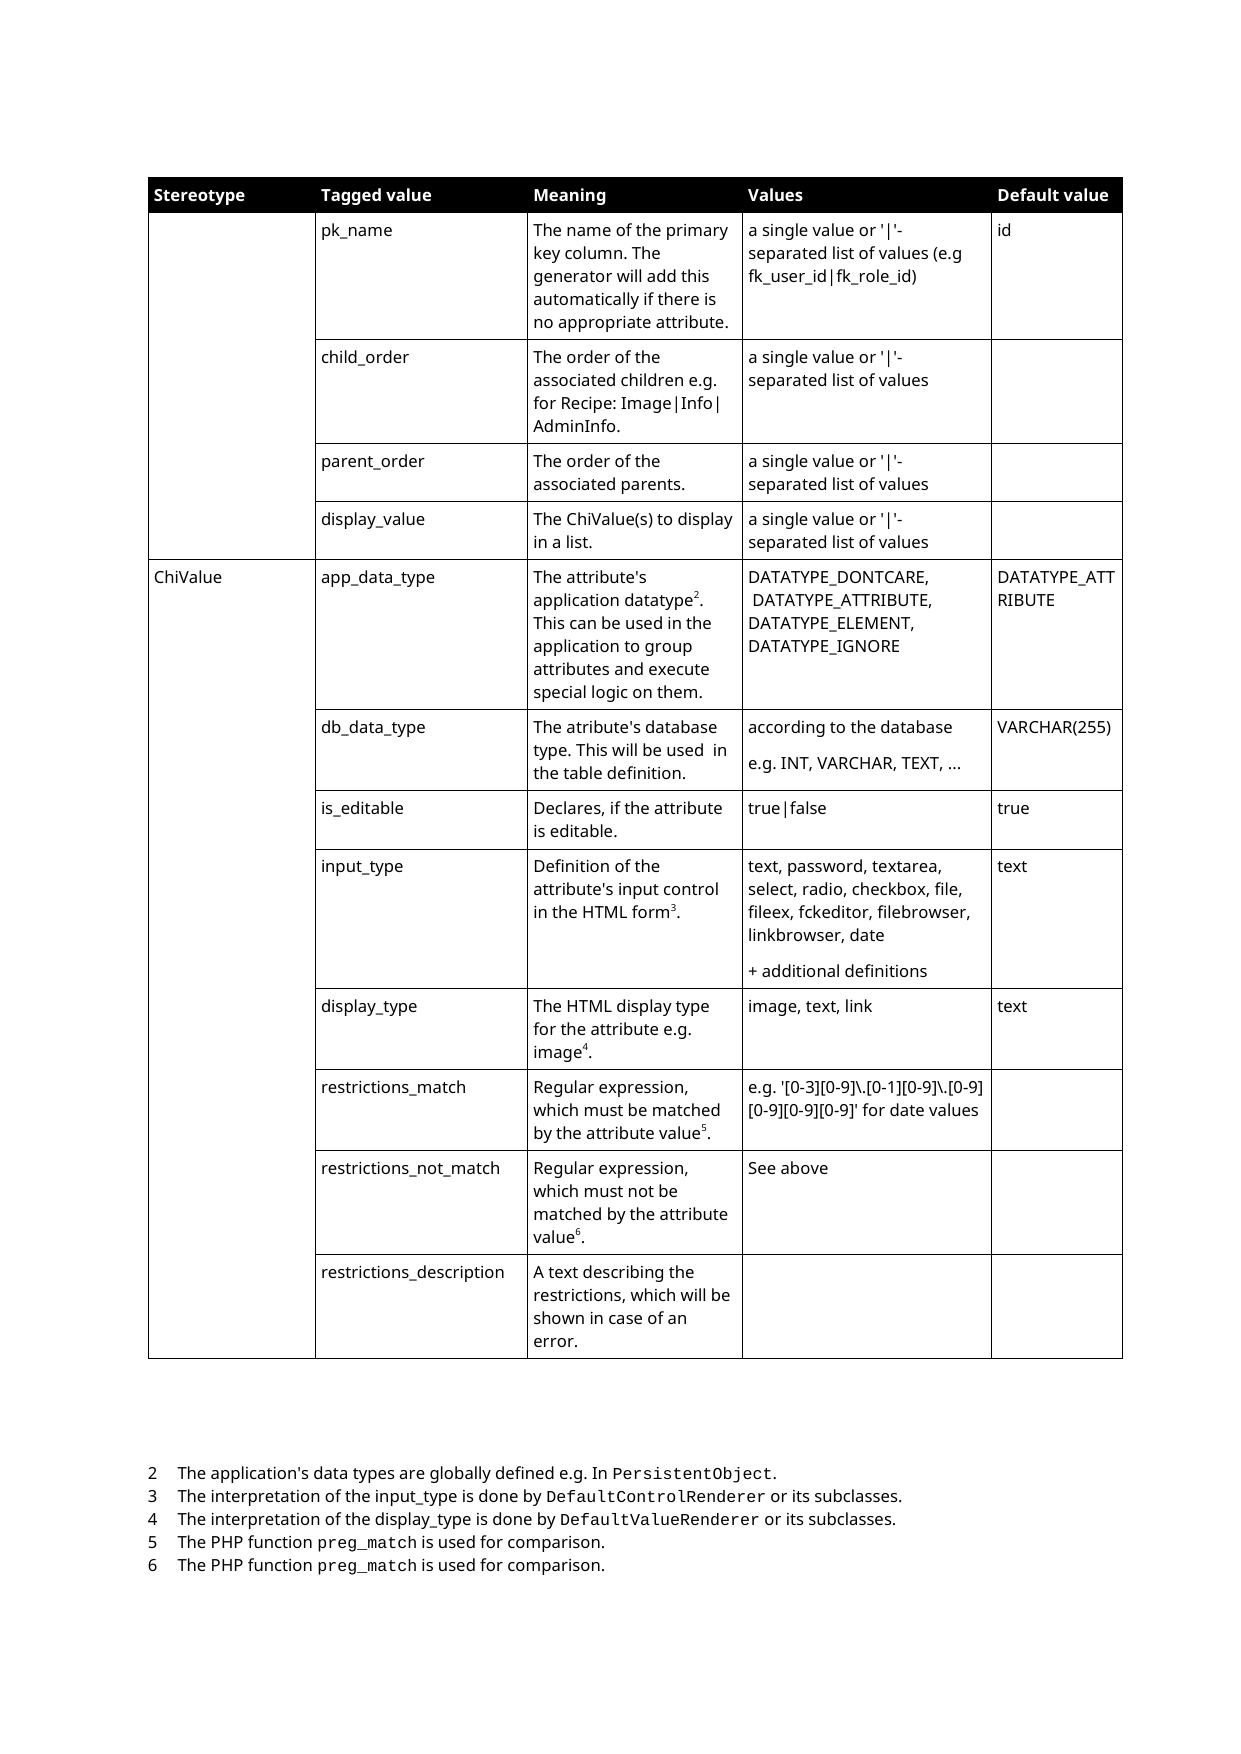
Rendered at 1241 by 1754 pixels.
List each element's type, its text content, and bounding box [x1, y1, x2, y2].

table_cell ChiValue [149, 560, 315, 1358]
table_cell The atribute's database type. This will be used in the table definition. [528, 710, 742, 790]
table_header Stereotype [149, 178, 315, 212]
table_cell [992, 1151, 1122, 1254]
table_cell [149, 213, 315, 559]
table_cell VARCHAR(255) [992, 710, 1122, 790]
table_cell See above [743, 1151, 991, 1254]
table_cell Regular expression, which must not be matched by the attribute value. [528, 1151, 742, 1254]
table_cell text [992, 850, 1122, 988]
table_cell true [992, 791, 1122, 849]
table_header app_data_type [316, 560, 527, 709]
table_cell db_data_type [316, 710, 527, 790]
table_cell a single value or '|'- separated list of values [743, 444, 991, 501]
table_cell restrictions_description [316, 1255, 527, 1358]
table_cell a single value or '|'- separated list of values (e.g fk_user_id|fk_role_id) [743, 213, 991, 339]
table_cell Regular expression, which must be matched by the attribute value. [528, 1070, 742, 1150]
table_cell restrictions_match [316, 1070, 527, 1150]
table_cell true|false [743, 791, 991, 849]
table_cell The HTML display type for the attribute e.g. image. [528, 989, 742, 1069]
table_header The attribute's application datatype. This can be used in the application to group attributes and execute special logic on them. [528, 560, 742, 709]
table_cell A text describing the restrictions, which will be shown in case of an error. [528, 1255, 742, 1358]
table_cell The order of the associated parents. [528, 444, 742, 501]
table_cell The name of the primary key column. The generator will add this automatically if there is no appropriate attribute. [528, 213, 742, 339]
table_cell is_editable [316, 791, 527, 849]
table_cell The ChiValue(s) to display in a list. [528, 502, 742, 559]
table_cell restrictions_not_match [316, 1151, 527, 1254]
table_cell parent_order [316, 444, 527, 501]
table_cell [992, 444, 1122, 501]
table_header Values [743, 178, 991, 212]
table_cell child_order [316, 340, 527, 443]
table_cell text, password, textarea, select, radio, checkbox, file, fileex, fckeditor, filebrowser, linkbrowser, date + additional definitions [743, 850, 991, 988]
table_cell The order of the associated children e.g. for Recipe: Image|Info|AdminInfo. [528, 340, 742, 443]
table_cell [992, 340, 1122, 443]
table_header DATATYPE_ATTRIBUTE [992, 560, 1122, 709]
table_header Default value [992, 178, 1122, 212]
table_cell id [992, 213, 1122, 339]
table_header DATATYPE_DONTCARE, DATATYPE_ATTRIBUTE, DATATYPE_ELEMENT, DATATYPE_IGNORE [743, 560, 991, 709]
table_header Meaning [528, 178, 742, 212]
table_cell display_value [316, 502, 527, 559]
table_cell e.g. '[0-3][0-9]\.[0-1][0-9]\.[0-9][0-9][0-9][0-9]' for date values [743, 1070, 991, 1150]
table_cell [992, 1070, 1122, 1150]
table_cell a single value or '|'- separated list of values [743, 340, 991, 443]
table_cell [992, 502, 1122, 559]
table_cell pk_name [316, 213, 527, 339]
table_cell image, text, link [743, 989, 991, 1069]
table_cell display_type [316, 989, 527, 1069]
table_cell text [992, 989, 1122, 1069]
table_header Tagged value [316, 178, 527, 212]
table_cell Definition of the attribute's input control in the HTML form. [528, 850, 742, 988]
table_cell a single value or '|'- separated list of values [743, 502, 991, 559]
table_cell [992, 1255, 1122, 1358]
table_cell input_type [316, 850, 527, 988]
table_cell [743, 1255, 991, 1358]
table_cell according to the database e.g. INT, VARCHAR, TEXT, ... [743, 710, 991, 790]
table_cell Declares, if the attribute is editable. [528, 791, 742, 849]
